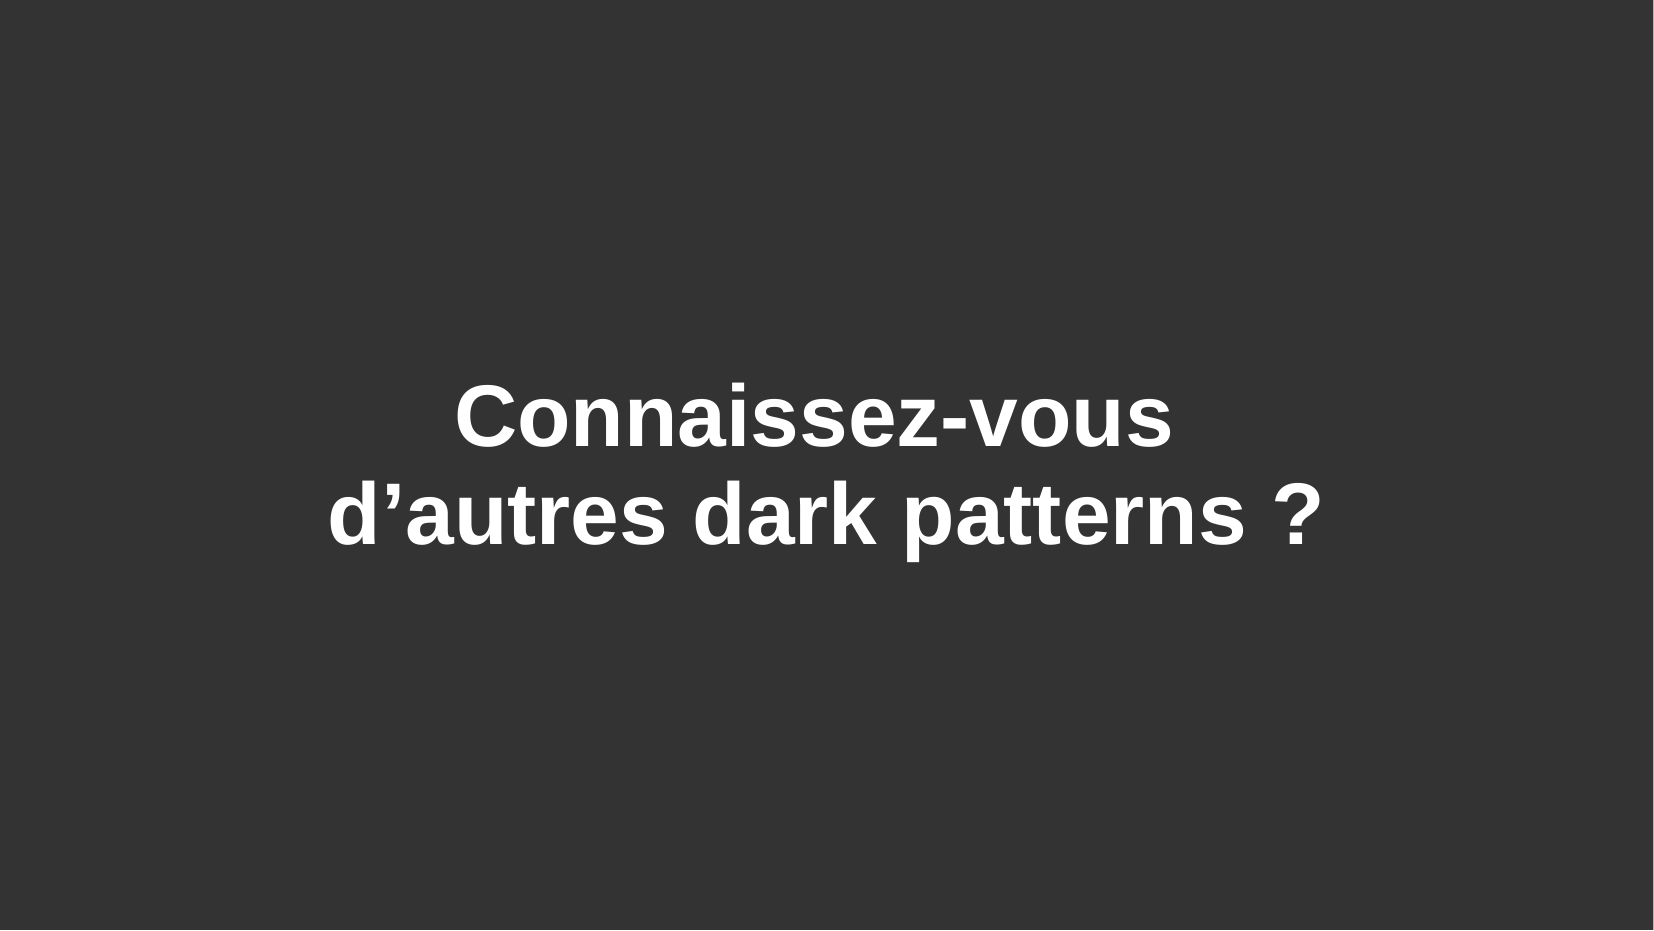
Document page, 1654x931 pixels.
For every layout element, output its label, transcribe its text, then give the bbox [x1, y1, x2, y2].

title Connaissez-vous d’autres dark patterns ? [31, 367, 1622, 563]
